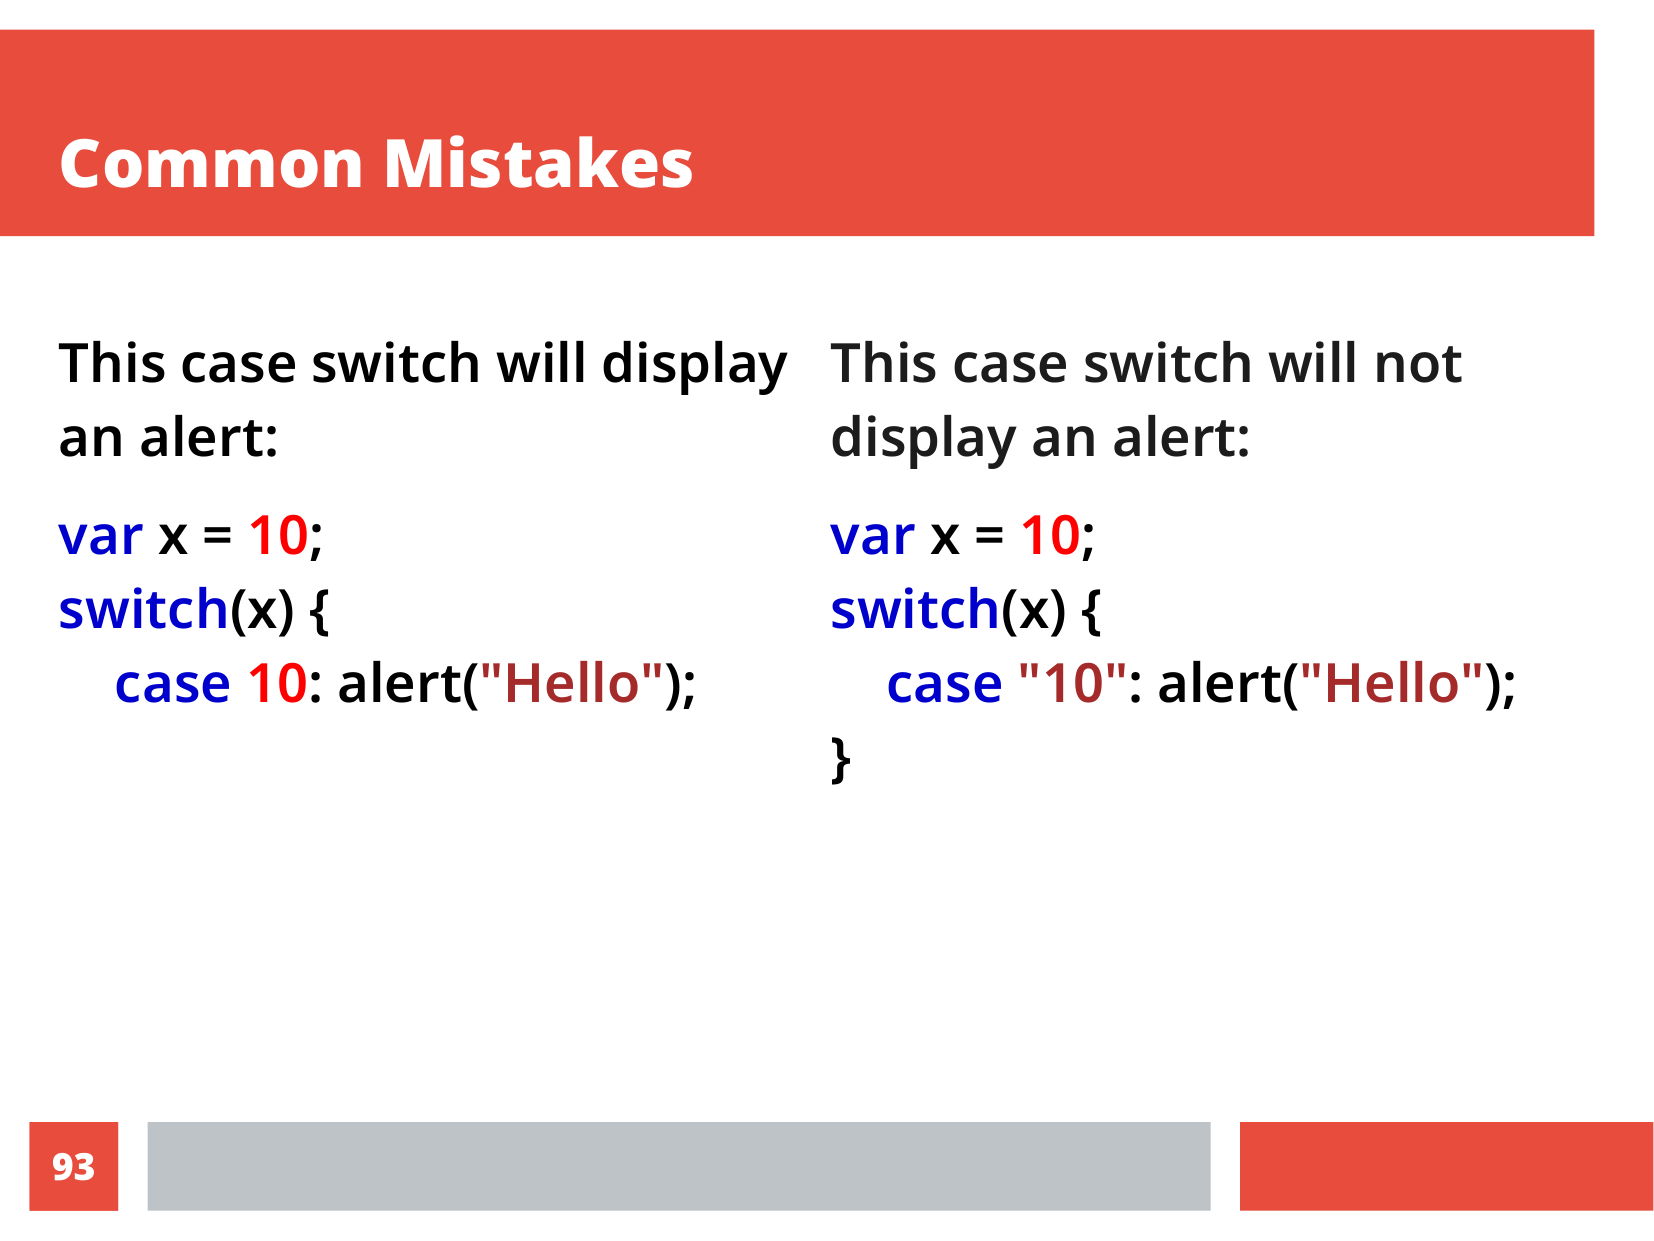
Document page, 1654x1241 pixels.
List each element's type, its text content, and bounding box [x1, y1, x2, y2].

list This case switch will display an alert: var x = 10; switch(x) { case 10: alert("Hello"); [59, 324, 794, 1093]
list This case switch will not display an alert: var x = 10; switch(x) { case "10": alert("Hello"); } [830, 324, 1566, 1093]
title Common Mistakes [59, 59, 1595, 207]
